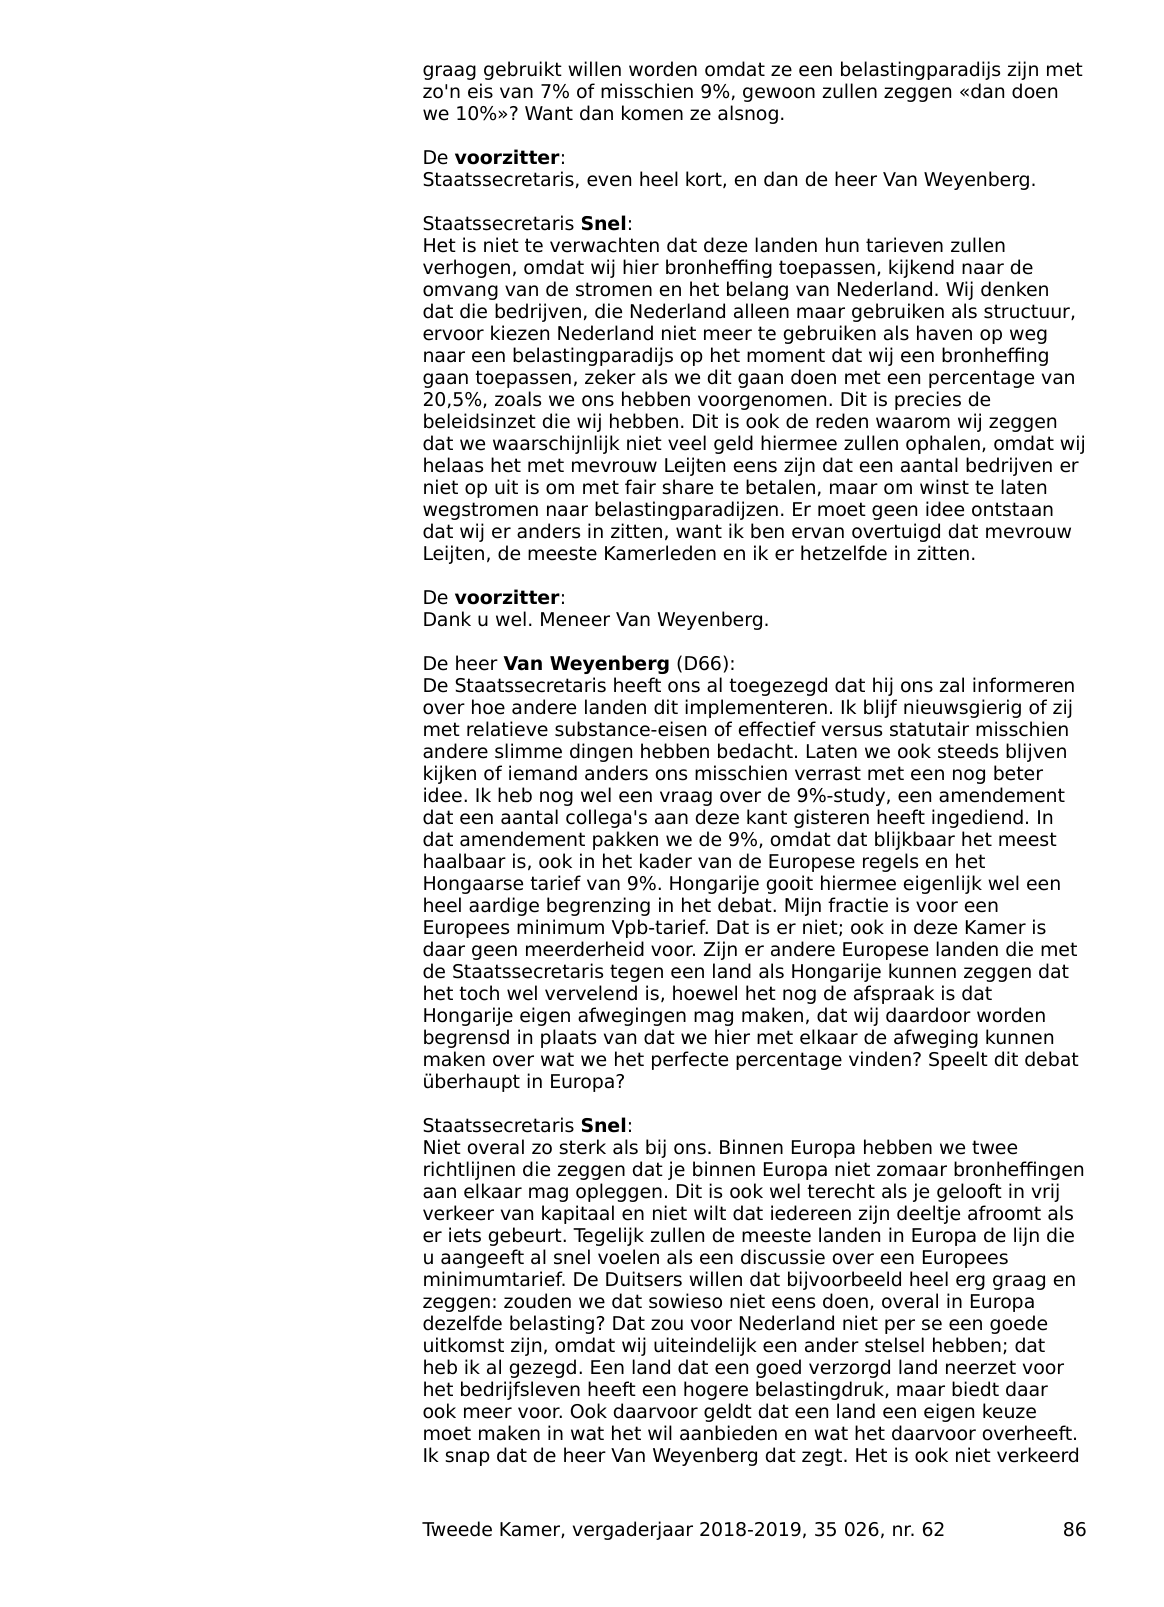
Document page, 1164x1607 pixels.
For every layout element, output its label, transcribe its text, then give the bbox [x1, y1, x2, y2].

text Het is niet te verwachten dat deze landen hun tarieven zullen verhogen, omdat wij hier bronheffing toepassen, kijkend naar de omvang van de stromen en het belang van Nederland. Wij denken dat die bedrijven, die Nederland alleen maar gebruiken als structuur, ervoor kiezen Nederland niet meer te gebruiken als haven op weg naar een belastingparadijs op het moment dat wij een bronheffing gaan toepassen, zeker als we dit gaan doen met een percentage van 20,5%, zoals we ons hebben voorgenomen. Dit is precies de beleidsinzet die wij hebben. Dit is ook de reden waarom wij zeggen dat we waarschijnlijk niet veel geld hiermee zullen ophalen, omdat wij helaas het met mevrouw Leijten eens zijn dat een aantal bedrijven er niet op uit is om met fair share te betalen, maar om winst te laten wegstromen naar belastingparadijzen. Er moet geen idee ontstaan dat wij er anders in zitten, want ik ben ervan overtuigd dat mevrouw Leijten, de meeste Kamerleden en ik er hetzelfde in zitten. [422, 235, 1087, 565]
text Niet overal zo sterk als bij ons. Binnen Europa hebben we twee richtlijnen die zeggen dat je binnen Europa niet zomaar bronheffingen aan elkaar mag opleggen. Dit is ook wel terecht als je gelooft in vrij verkeer van kapitaal en niet wilt dat iedereen zijn deeltje afroomt als er iets gebeurt. Tegelijk zullen de meeste landen in Europa de lijn die u aangeeft al snel voelen als een discussie over een Europees minimumtarief. De Duitsers willen dat bijvoorbeeld heel erg graag en zeggen: zouden we dat sowieso niet eens doen, overal in Europa dezelfde belasting? Dat zou voor Nederland niet per se een goede uitkomst zijn, omdat wij uiteindelijk een ander stelsel hebben; dat heb ik al gezegd. Een land dat een goed verzorgd land neerzet voor het bedrijfsleven heeft een hogere belastingdruk, maar biedt daar ook meer voor. Ook daarvoor geldt dat een land een eigen keuze moet maken in wat het wil aanbieden en wat het daarvoor overheeft. Ik snap dat de heer Van Weyenberg dat zegt. Het is ook niet verkeerd [422, 1137, 1087, 1467]
text Dank u wel. Meneer Van Weyenberg. [422, 609, 1087, 631]
text De voorzitter: [422, 147, 1087, 169]
text Staatssecretaris, even heel kort, en dan de heer Van Weyenberg. [422, 169, 1087, 191]
text De Staatssecretaris heeft ons al toegezegd dat hij ons zal informeren over hoe andere landen dit implementeren. Ik blijf nieuwsgierig of zij met relatieve substance-eisen of effectief versus statutair misschien andere slimme dingen hebben bedacht. Laten we ook steeds blijven kijken of iemand anders ons misschien verrast met een nog beter idee. Ik heb nog wel een vraag over de 9%-study, een amendement dat een aantal collega's aan deze kant gisteren heeft ingediend. In dat amendement pakken we de 9%, omdat dat blijkbaar het meest haalbaar is, ook in het kader van de Europese regels en het Hongaarse tarief van 9%. Hongarije gooit hiermee eigenlijk wel een heel aardige begrenzing in het debat. Mijn fractie is voor een Europees minimum Vpb-tarief. Dat is er niet; ook in deze Kamer is daar geen meerderheid voor. Zijn er andere Europese landen die met de Staatssecretaris tegen een land als Hongarije kunnen zeggen dat het toch wel vervelend is, hoewel het nog de afspraak is dat Hongarije eigen afwegingen mag maken, dat wij daardoor worden begrensd in plaats van dat we hier met elkaar de afweging kunnen maken over wat we het perfecte percentage vinden? Speelt dit debat überhaupt in Europa? [422, 675, 1087, 1093]
text graag gebruikt willen worden omdat ze een belastingparadijs zijn met zo'n eis van 7% of misschien 9%, gewoon zullen zeggen «dan doen we 10%»? Want dan komen ze alsnog. [422, 59, 1087, 125]
text Staatssecretaris Snel: [422, 1115, 1087, 1137]
text De heer Van Weyenberg (D66): [422, 653, 1087, 675]
text Staatssecretaris Snel: [422, 213, 1087, 235]
text De voorzitter: [422, 587, 1087, 609]
